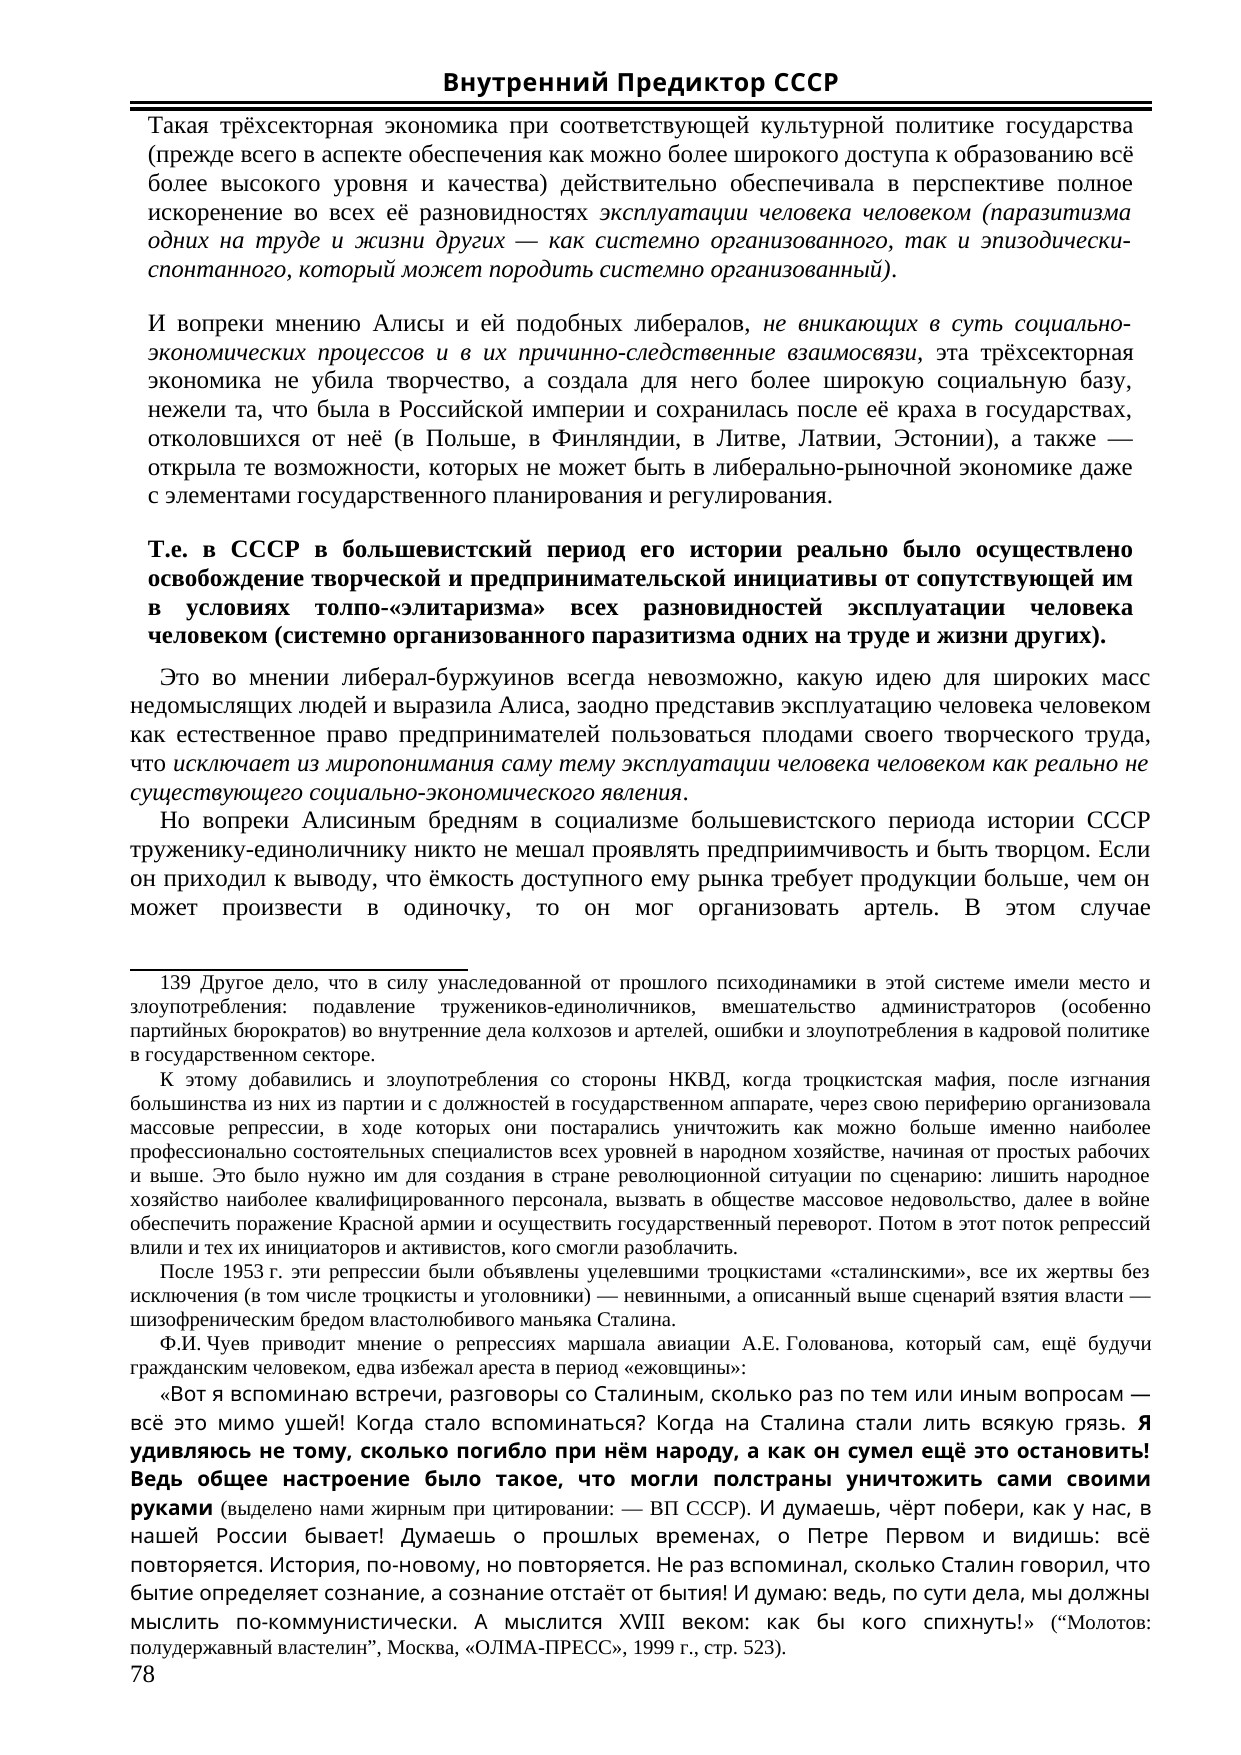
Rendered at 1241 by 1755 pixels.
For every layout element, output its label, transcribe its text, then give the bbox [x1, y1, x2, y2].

text К этому добавились и злоупотребления со стороны НКВД, когда троцкистская мафия, после изгнания большинства из них из партии и с должностей в государственном аппарате, через свою периферию организовала массовые репрессии, в ходе которых они постарались уничтожить как можно больше именно наиболее профессионально состоятельных специалистов всех уровней в народном хозяйстве, начиная от простых рабочих и выше. Это было нужно им для создания в стране революционной ситуации по сценарию: лишить народное хозяйство наиболее квалифицированного персонала, вызвать в обществе массовое недовольство, далее в войне обеспечить поражение Красной армии и осуществить государственный переворот. Потом в этот поток репрессий влили и тех их инициаторов и активистов, кого смогли разоблачить. [130, 1066, 1152, 1259]
text Это во мнении либерал-буржуинов всегда невозможно, какую идею для широких масс недомыслящих людей и выразила Алиса, заодно представив эксплуатацию человека человеком как естественное право предпринимателей пользоваться плодами своего творческого труда, что исключает из миропонимания саму тему эксплуатации человека человеком как реально не существующего социально-экономического явления. [130, 662, 1152, 806]
text Но вопреки Алисиным бредням в социализме большевистского периода истории СССР труженику-единоличнику никто не мешал проявлять предприимчивость и быть творцом. Если он приходил к выводу, что ёмкость доступного ему рынка требует продукции больше, чем он может произвести в одиночку, то он мог организовать артель. В этом случае [130, 806, 1152, 921]
text После 1953 г. эти репрессии были объявлены уцелевшими троцкистами «сталинскими», все их жертвы без исключения (в том числе троцкисты и уголовники) — невинными, а описанный выше сценарий взятия власти — шизофреническим бредом властолюбивого маньяка Сталина. [130, 1259, 1152, 1331]
text Т.е. в СССР в большевистский период его истории реально было осуществлено освобождение творческой и предпринимательской инициативы от сопутствующей им в условиях толпо-«элитаризма» всех разновидностей эксплуатации человека человеком (системно организованного паразитизма одних на труде и жизни других). [148, 534, 1134, 649]
text Такая трёхсекторная экономика при соответствующей культурной политике государства (прежде всего в аспекте обеспечения как можно более широкого доступа к образованию всё более высокого уровня и качества) действительно обеспечивала в перспективе полное искоренение во всех её разновидностях эксплуатации человека человеком (паразитизма одних на труде и жизни других — как системно организованного, так и эпизодически-спонтанного, который может породить системно организованный). [148, 111, 1134, 283]
text И вопреки мнению Алисы и ей подобных либералов, не вникающих в суть социально-экономических процессов и в их причинно-следственные взаимосвязи, эта трёхсекторная экономика не убила творчество, а создала для него более широкую социальную базу, нежели та, что была в Российской империи и сохранилась после её краха в государствах, отколовшихся от неё (в Польше, в Финляндии, в Литве, Латвии, Эстонии), а также — открыла те возможности, которых не может быть в либерально-рыночной экономике даже с элементами государственного планирования и регулирования. [148, 308, 1134, 509]
text «Вот я вспоминаю встречи, разговоры со Сталиным, сколько раз по тем или иным вопросам — всё это мимо ушей! Когда стало вспоминаться? Когда на Сталина стали лить всякую грязь. Я удивляюсь не тому, сколько погибло при нём народу, а как он сумел ещё это остановить! Ведь общее настроение было такое, что могли полстраны уничтожить сами своими руками (выделено нами жирным при цитировании: — ВП СССР). И думаешь, чёрт побери, как у нас, в нашей России бывает! Думаешь о прошлых временах, о Петре Первом и видишь: всё повторяется. История, по-новому, но повторяется. Не раз вспоминал, сколько Сталин говорил, что бытие определяет сознание, а сознание отстаёт от бытия! И думаю: ведь, по сути дела, мы должны мыслить по-коммунистически. А мыслится XVIII веком: как бы кого спихнуть!» (“Молотов: полудержавный властелин”, Москва, «ОЛМА-ПРЕСС», 1999 г., стр. 523). [130, 1379, 1152, 1659]
text Ф.И. Чуев приводит мнение о репрессиях маршала авиации А.Е. Голованова, который сам, ещё будучи гражданским человеком, едва избежал ареста в период «ежовщины»: [130, 1331, 1152, 1379]
text Другое дело, что в силу унаследованной от прошлого психодинамики в этой системе имели место и злоупотребления: подавление тружеников-единоличников, вмешательство администраторов (особенно партийных бюрократов) во внутренние дела колхозов и артелей, ошибки и злоупотребления в кадровой политике в государственном секторе. [130, 970, 1152, 1066]
